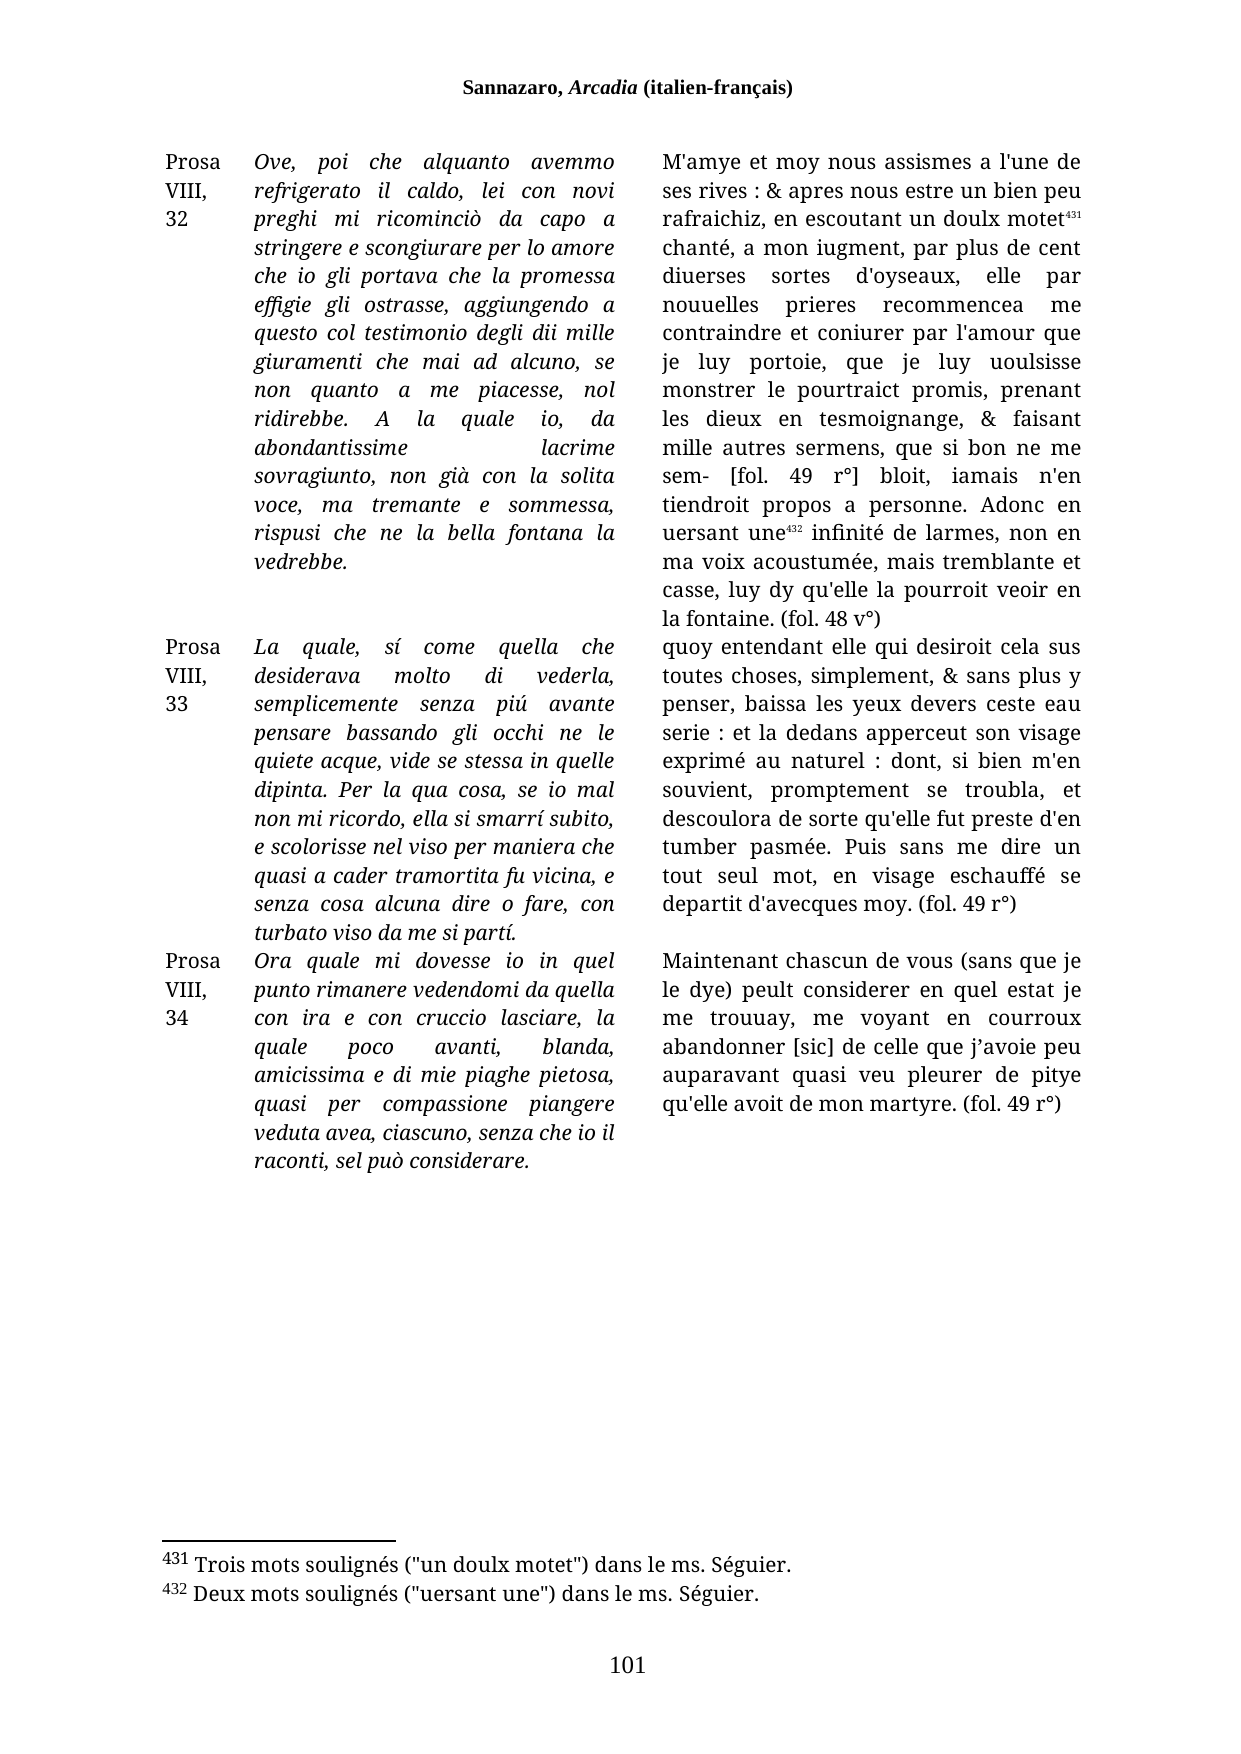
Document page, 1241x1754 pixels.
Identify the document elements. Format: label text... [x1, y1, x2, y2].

table_cell La quale, sí come quella che desiderava molto di vederla, semplicemente senza piú avante pensare bassando gli occhi ne le quiete acque, vide se stessa in quelle dipinta. Per la qua cosa, se io mal non mi ricordo, ella si smarrí subito, e scolorisse nel viso per maniera che quasi a cader tramortita fu vicina, e senza cosa alcuna dire o fare, con turbato viso da me si partí. [232, 632, 640, 946]
table_cell Maintenant chascun de vous (sans que je le dye) peult considerer en quel estat je me trouuay, me voyant en courroux abandonner [sic] de celle que j’avoie peu auparavant quasi veu pleurer de pitye qu'elle avoit de mon martyre. (fol. 49 r°) [640, 946, 1104, 1174]
table_cell Ove, poi che alquanto avemmo refrigerato il caldo, lei con novi preghi mi ricominciò da capo a stringere e scongiurare per lo amore che io gli portava che la promessa effigie gli ostrasse, aggiungendo a questo col testimonio degli dii mille giuramenti che mai ad alcuno, se non quanto a me piacesse, nol ridirebbe. A la quale io, da abondantissime lacrime sovragiunto, non già con la solita voce, ma tremante e sommessa, rispusi che ne la bella fontana la vedrebbe. [232, 147, 640, 632]
table_cell Prosa VIII, 34 [158, 946, 232, 1174]
table_cell quoy entendant elle qui desiroit cela sus toutes choses, simplement, & sans plus y penser, baissa les yeux devers ceste eau serie : et la dedans apperceut son visage exprimé au naturel : dont, si bien m'en souvient, promptement se troubla, et descoulora de sorte qu'elle fut preste d'en tumber pasmée. Puis sans me dire un tout seul mot, en visage eschauffé se departit d'avecques moy. (fol. 49 r°) [640, 632, 1104, 946]
table_cell Prosa VIII, 32 [158, 147, 232, 632]
table_cell Prosa VIII, 33 [158, 632, 232, 946]
table_cell Ora quale mi dovesse io in quel punto rimanere vedendomi da quella con ira e con cruccio lasciare, la quale poco avanti, blanda, amicissima e di mie piaghe pietosa, quasi per compassione piangere veduta avea, ciascuno, senza che io il raconti, sel può considerare. [232, 946, 640, 1174]
table_cell M'amye et moy nous assismes a l'une de ses rives : & apres nous estre un bien peu rafraichiz, en escoutant un doulx motet chanté, a mon iugment, par plus de cent diuerses sortes d'oyseaux, elle par nouuelles prieres recommencea me contraindre et coniurer par l'amour que je luy portoie, que je luy uoulsisse monstrer le pourtraict promis, prenant les dieux en tesmoignange, & faisant mille autres sermens, que si bon ne me sem- [fol. 49 r°] bloit, iamais n'en tiendroit propos a personne. Adonc en uersant une infinité de larmes, non en ma voix acoustumée, mais tremblante et casse, luy dy qu'elle la pourroit veoir en la fontaine. (fol. 48 v°) [640, 147, 1104, 632]
